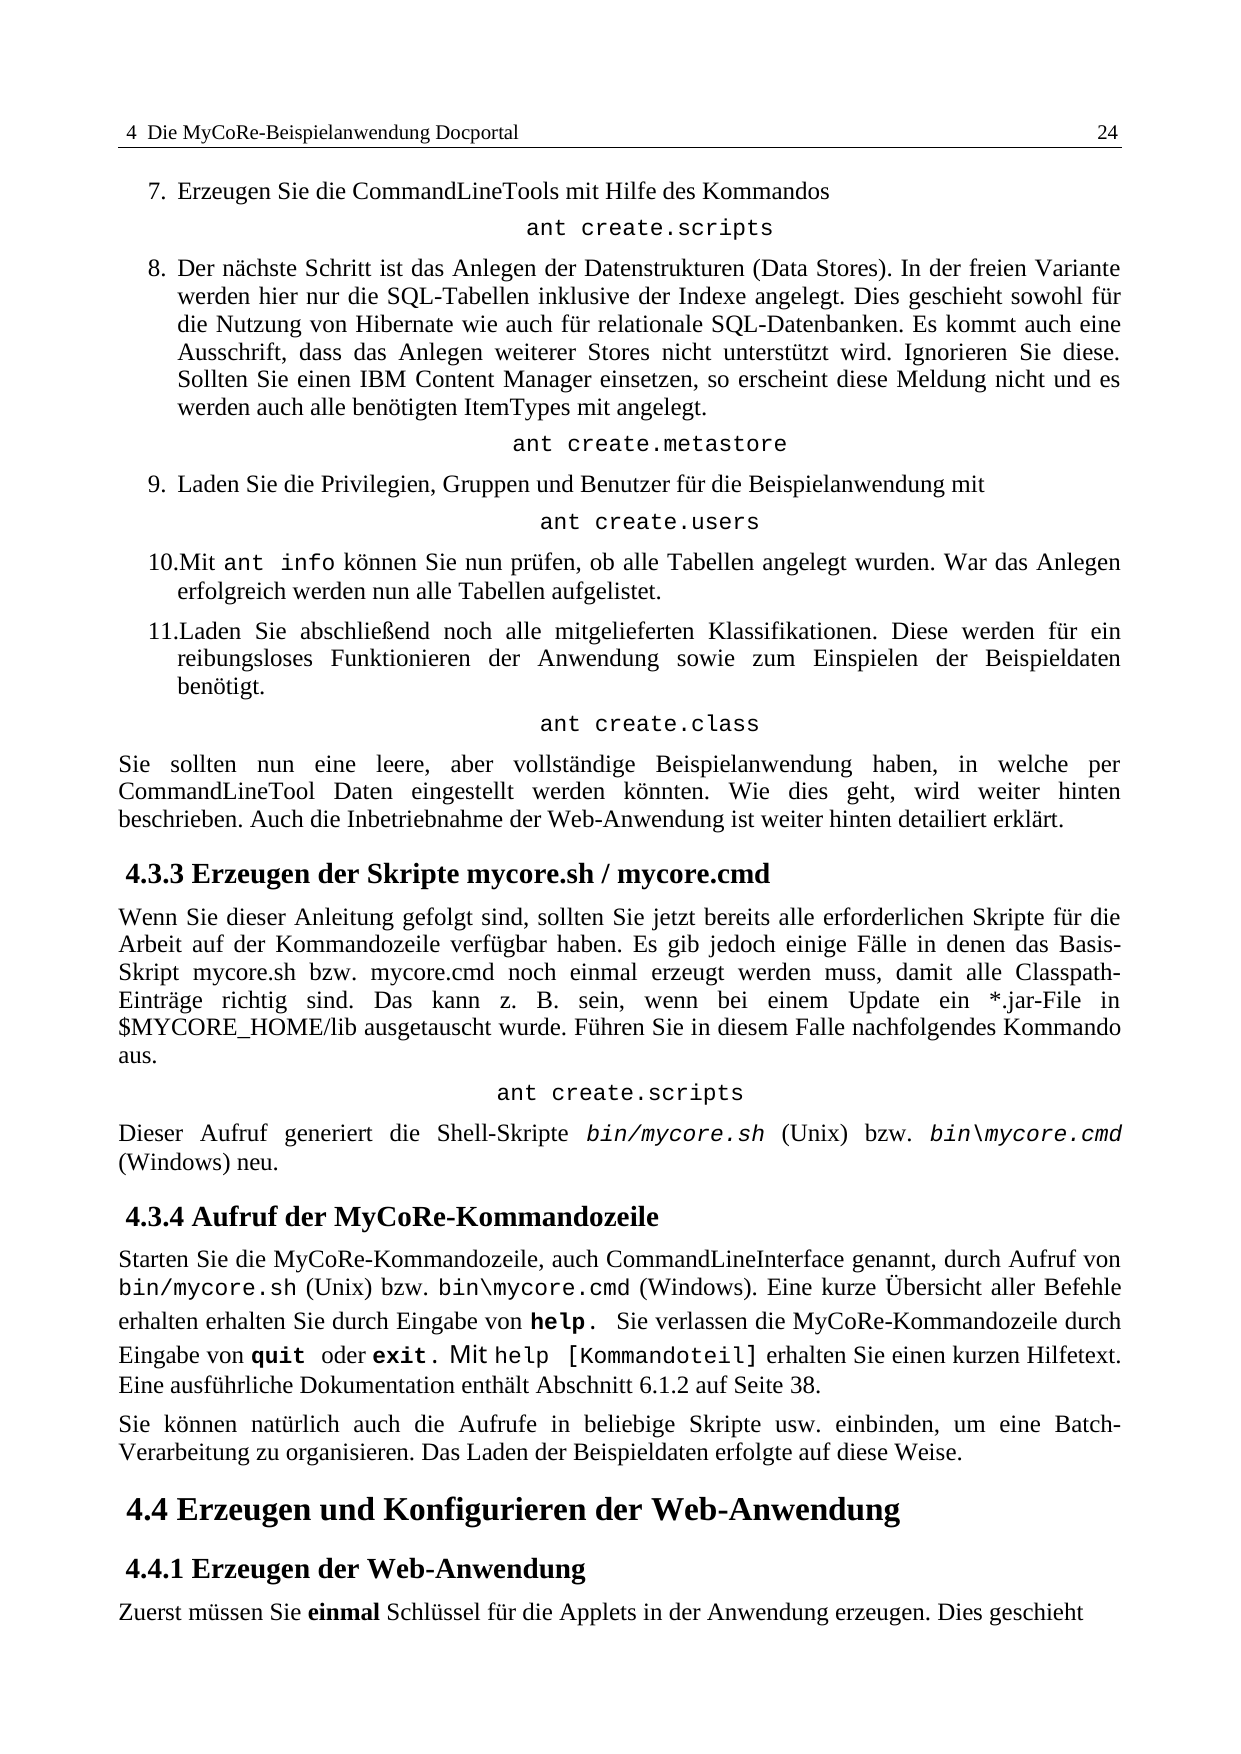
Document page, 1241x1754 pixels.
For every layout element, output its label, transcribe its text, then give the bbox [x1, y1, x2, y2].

text Starten Sie die MyCoRe-Kommandozeile, auch CommandLineInterface genannt, durch Aufruf von bin/mycore.sh (Unix) bzw. bin\mycore.cmd (Windows). Eine kurze Übersicht aller Befehle erhalten erhalten Sie durch Eingabe von help. Sie verlassen die MyCoRe-Kommandozeile durch Eingabe von quit oder exit. Mit help [Kommandoteil] erhalten Sie einen kurzen Hilfetext. Eine ausführliche Dokumentation enthält Abschnitt 6.1.2 auf Seite 38. [118, 1246, 1122, 1399]
text Sie sollten nun eine leere, aber vollständige Beispielanwendung haben, in welche per CommandLineTool Daten eingestellt werden könnten. Wie dies geht, wird weiter hinten beschrieben. Auch die Inbetriebnahme der Web-Anwendung ist weiter hinten detailiert erklärt. [118, 750, 1122, 833]
list ant create.scripts [118, 217, 1122, 243]
list Laden Sie abschließend noch alle mitgelieferten Klassifikationen. Diese werden für ein reibungsloses Funktionieren der Anwendung sowie zum Einspielen der Beispieldaten benötigt. [118, 617, 1122, 700]
list Mit ant info können Sie nun prüfen, ob alle Tabellen angelegt wurden. War das Anlegen erfolgreich werden nun alle Tabellen aufgelistet. [118, 548, 1122, 605]
list Erzeugen Sie die CommandLineTools mit Hilfe des Kommandos [118, 177, 1122, 205]
list Der nächste Schritt ist das Anlegen der Datenstrukturen (Data Stores). In der freien Variante werden hier nur die SQL-Tabellen inklusive der Indexe angelegt. Dies geschieht sowohl für die Nutzung von Hibernate wie auch für relationale SQL-Datenbanken. Es kommt auch eine Ausschrift, dass das Anlegen weiterer Stores nicht unterstützt wird. Ignorieren Sie diese. Sollten Sie einen IBM Content Manager einsetzen, so erscheint diese Meldung nicht und es werden auch alle benötigten ItemTypes mit angelegt. [118, 254, 1122, 421]
subtitle Erzeugen der Web-Anwendung [118, 1553, 1122, 1585]
list ant create.metastore [118, 433, 1122, 459]
list ant create.class [118, 712, 1122, 738]
text ant create.scripts [118, 1081, 1122, 1107]
subtitle Erzeugen der Skripte mycore.sh / mycore.cmd [118, 858, 1122, 890]
text Zuerst müssen Sie einmal Schlüssel für die Applets in der Anwendung erzeugen. Dies geschieht [118, 1598, 1122, 1625]
text Wenn Sie dieser Anleitung gefolgt sind, sollten Sie jetzt bereits alle erforderlichen Skripte für die Arbeit auf der Kommandozeile verfügbar haben. Es gib jedoch einige Fälle in denen das Basis-Skript mycore.sh bzw. mycore.cmd noch einmal erzeugt werden muss, damit alle Classpath-Einträge richtig sind. Das kann z. B. sein, wenn bei einem Update ein *.jar-File in $MYCORE_HOME/lib ausgetauscht wurde. Führen Sie in diesem Falle nachfolgendes Kommando aus. [118, 903, 1122, 1069]
list ant create.users [118, 510, 1122, 536]
subtitle Aufruf der MyCoRe-Kommandozeile [118, 1201, 1122, 1233]
subtitle Erzeugen und Konfigurieren der Web-Anwendung [118, 1491, 1122, 1528]
list Laden Sie die Privilegien, Gruppen und Benutzer für die Beispielanwendung mit [118, 471, 1122, 498]
text Dieser Aufruf generiert die Shell-Skripte bin/mycore.sh (Unix) bzw. bin\mycore.cmd (Windows) neu. [118, 1119, 1122, 1176]
text Sie können natürlich auch die Aufrufe in beliebige Skripte usw. einbinden, um eine Batch-Verarbeitung zu organisieren. Das Laden der Beispieldaten erfolgte auf diese Weise. [118, 1411, 1122, 1466]
